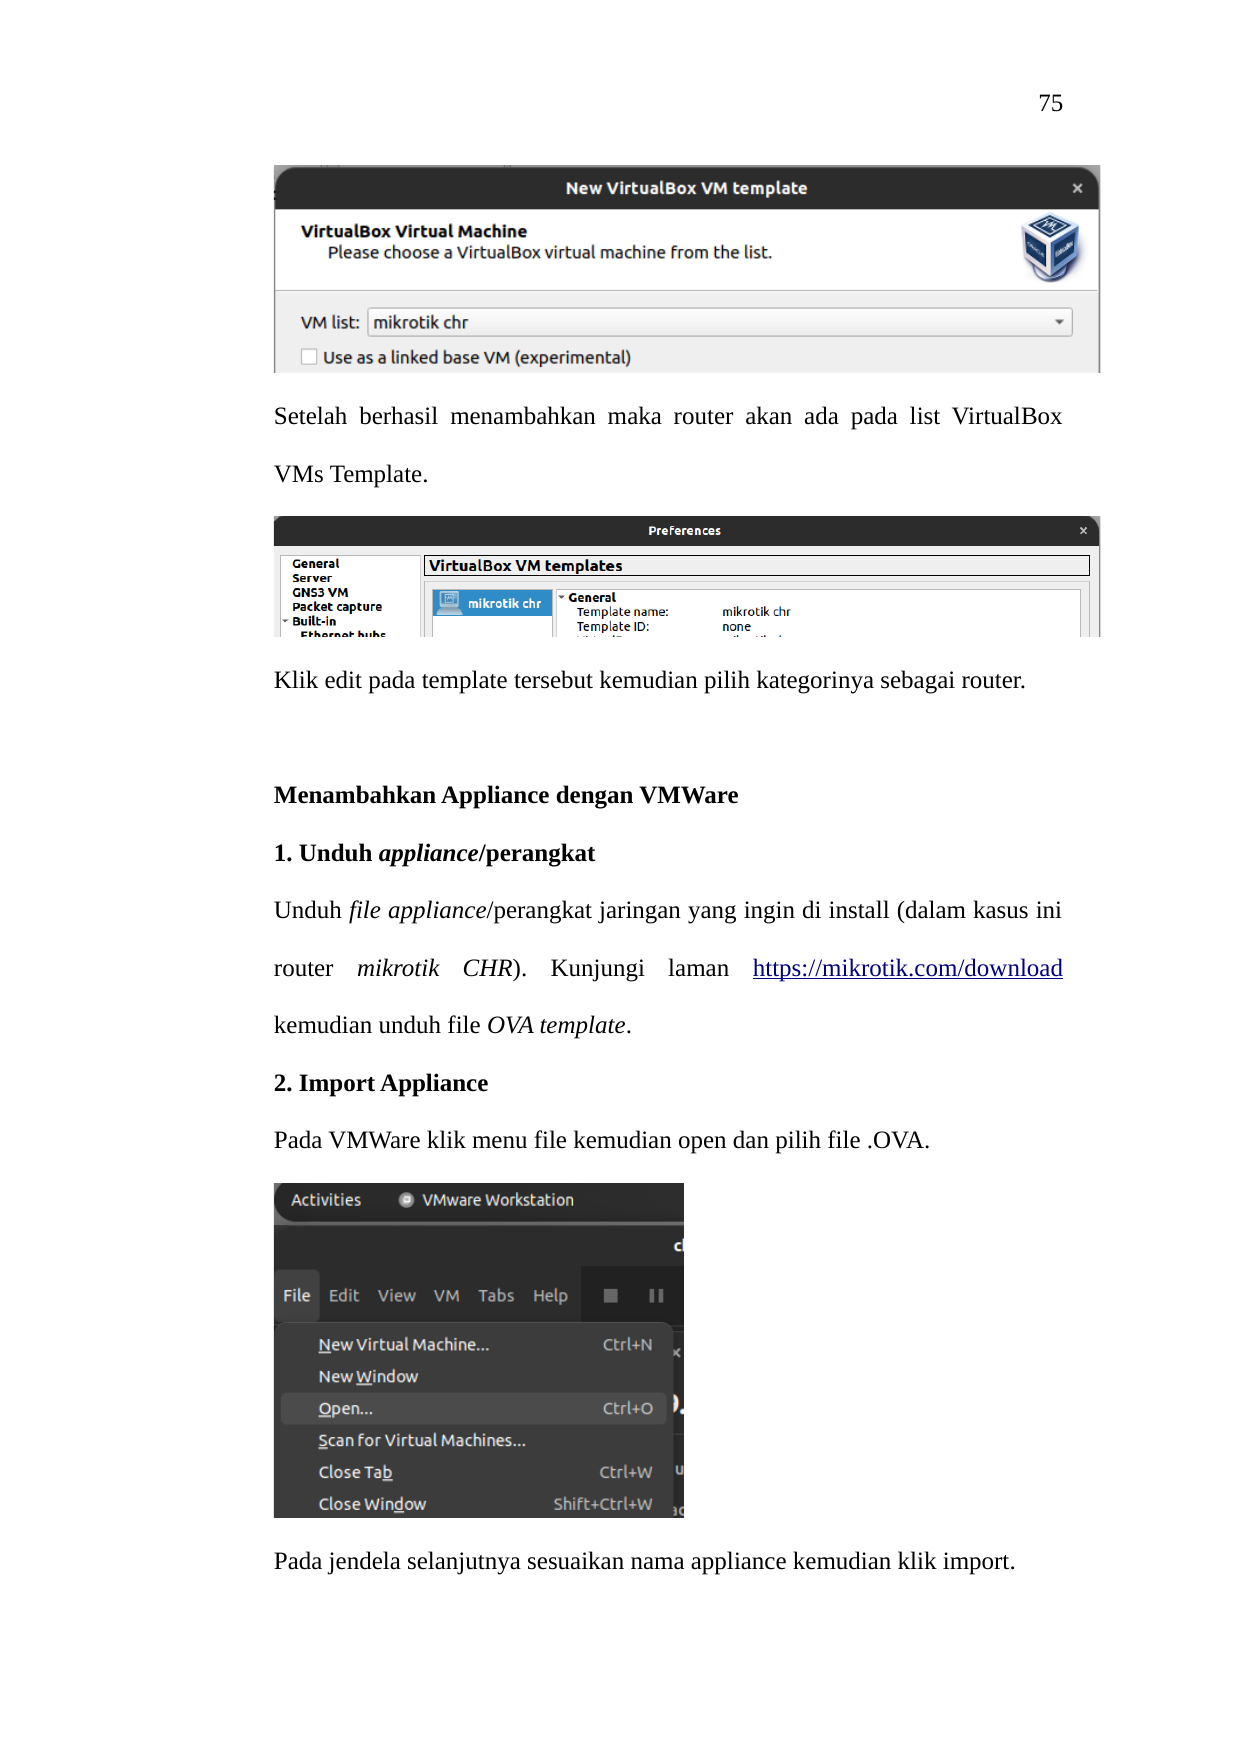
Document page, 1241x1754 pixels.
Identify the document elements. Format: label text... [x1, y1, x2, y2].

list Menambahkan Appliance dengan VMWare [236, 781, 1063, 809]
list Pada VMWare klik menu file kemudian open dan pilih file .OVA. [236, 1126, 1063, 1154]
list Setelah berhasil menambahkan maka router akan ada pada list VirtualBox VMs Template. [236, 401, 1063, 487]
list Unduh file appliance/perangkat jaringan yang ingin di install (dalam kasus ini router mikrotik CHR). Kunjungi laman https://mikrotik.com/download kemudian unduh file OVA template. [236, 896, 1063, 1039]
list 2. Import Appliance [236, 1068, 1063, 1097]
picture [273, 516, 1101, 637]
list Pada jendela selanjutnya sesuaikan nama appliance kemudian klik import. [236, 1546, 1063, 1575]
list 1. Unduh appliance/perangkat [236, 838, 1063, 867]
list Klik edit pada template tersebut kemudian pilih kategorinya sebagai router. [236, 666, 1063, 694]
picture [273, 165, 1101, 373]
picture [273, 1183, 684, 1518]
